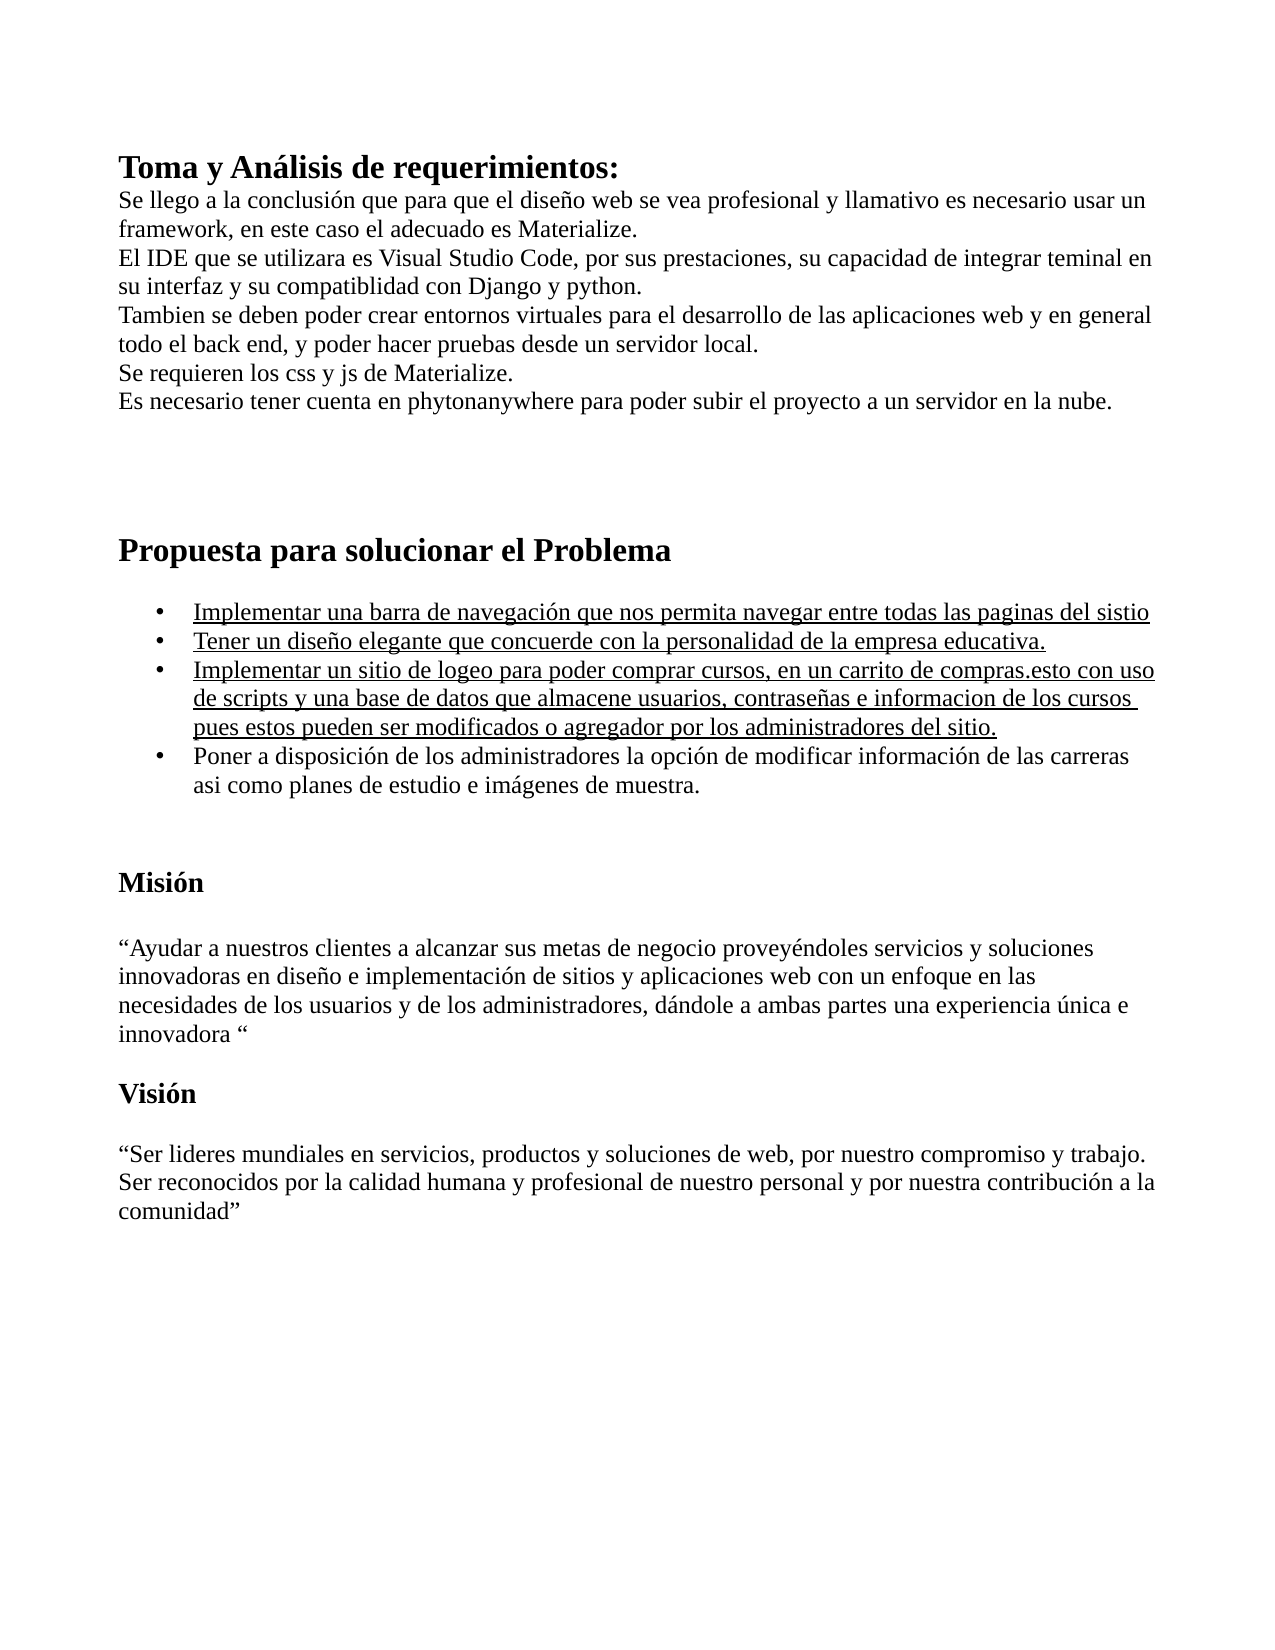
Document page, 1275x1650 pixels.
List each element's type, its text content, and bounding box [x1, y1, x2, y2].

text El IDE que se utilizara es Visual Studio Code, por sus prestaciones, su capacidad de integrar teminal en su interfaz y su compatiblidad con Django y python. [118, 243, 1157, 300]
text comunidad” [118, 1196, 1157, 1225]
text Toma y Análisis de requerimientos: [118, 147, 1157, 185]
list Tener un diseño elegante que concuerde con la personalidad de la empresa educativa. [156, 626, 1157, 655]
text “Ayudar a nuestros clientes a alcanzar sus metas de negocio proveyéndoles servicios y soluciones innovadoras en diseño e implementación de sitios y aplicaciones web con un enfoque en las necesidades de los usuarios y de los administradores, dándole a ambas partes una experiencia única e innovadora “ [118, 933, 1157, 1048]
text “Ser lideres mundiales en servicios, productos y soluciones de web, por nuestro compromiso y trabajo. Ser reconocidos por la calidad humana y profesional de nuestro personal y por nuestra contribución a la [118, 1139, 1157, 1196]
list Implementar una barra de navegación que nos permita navegar entre todas las paginas del sistio [156, 597, 1157, 626]
text Es necesario tener cuenta en phytonanywhere para poder subir el proyecto a un servidor en la nube. [118, 386, 1157, 415]
text Se llego a la conclusión que para que el diseño web se vea profesional y llamativo es necesario usar un framework, en este caso el adecuado es Materialize. [118, 185, 1157, 243]
text Propuesta para solucionar el Problema [118, 530, 1157, 568]
text Visión [118, 1076, 1157, 1110]
text Se requieren los css y js de Materialize. [118, 358, 1157, 386]
list Poner a disposición de los administradores la opción de modificar información de las carreras asi como planes de estudio e imágenes de muestra. [156, 741, 1157, 798]
list Implementar un sitio de logeo para poder comprar cursos, en un carrito de compras.esto con uso de scripts y una base de datos que almacene usuarios, contraseñas e informacion de los cursos pues estos pueden ser modificados o agregador por los administradores del sitio. [156, 655, 1157, 741]
text Tambien se deben poder crear entornos virtuales para el desarrollo de las aplicaciones web y en general todo el back end, y poder hacer pruebas desde un servidor local. [118, 300, 1157, 358]
text Misión [118, 866, 1157, 899]
